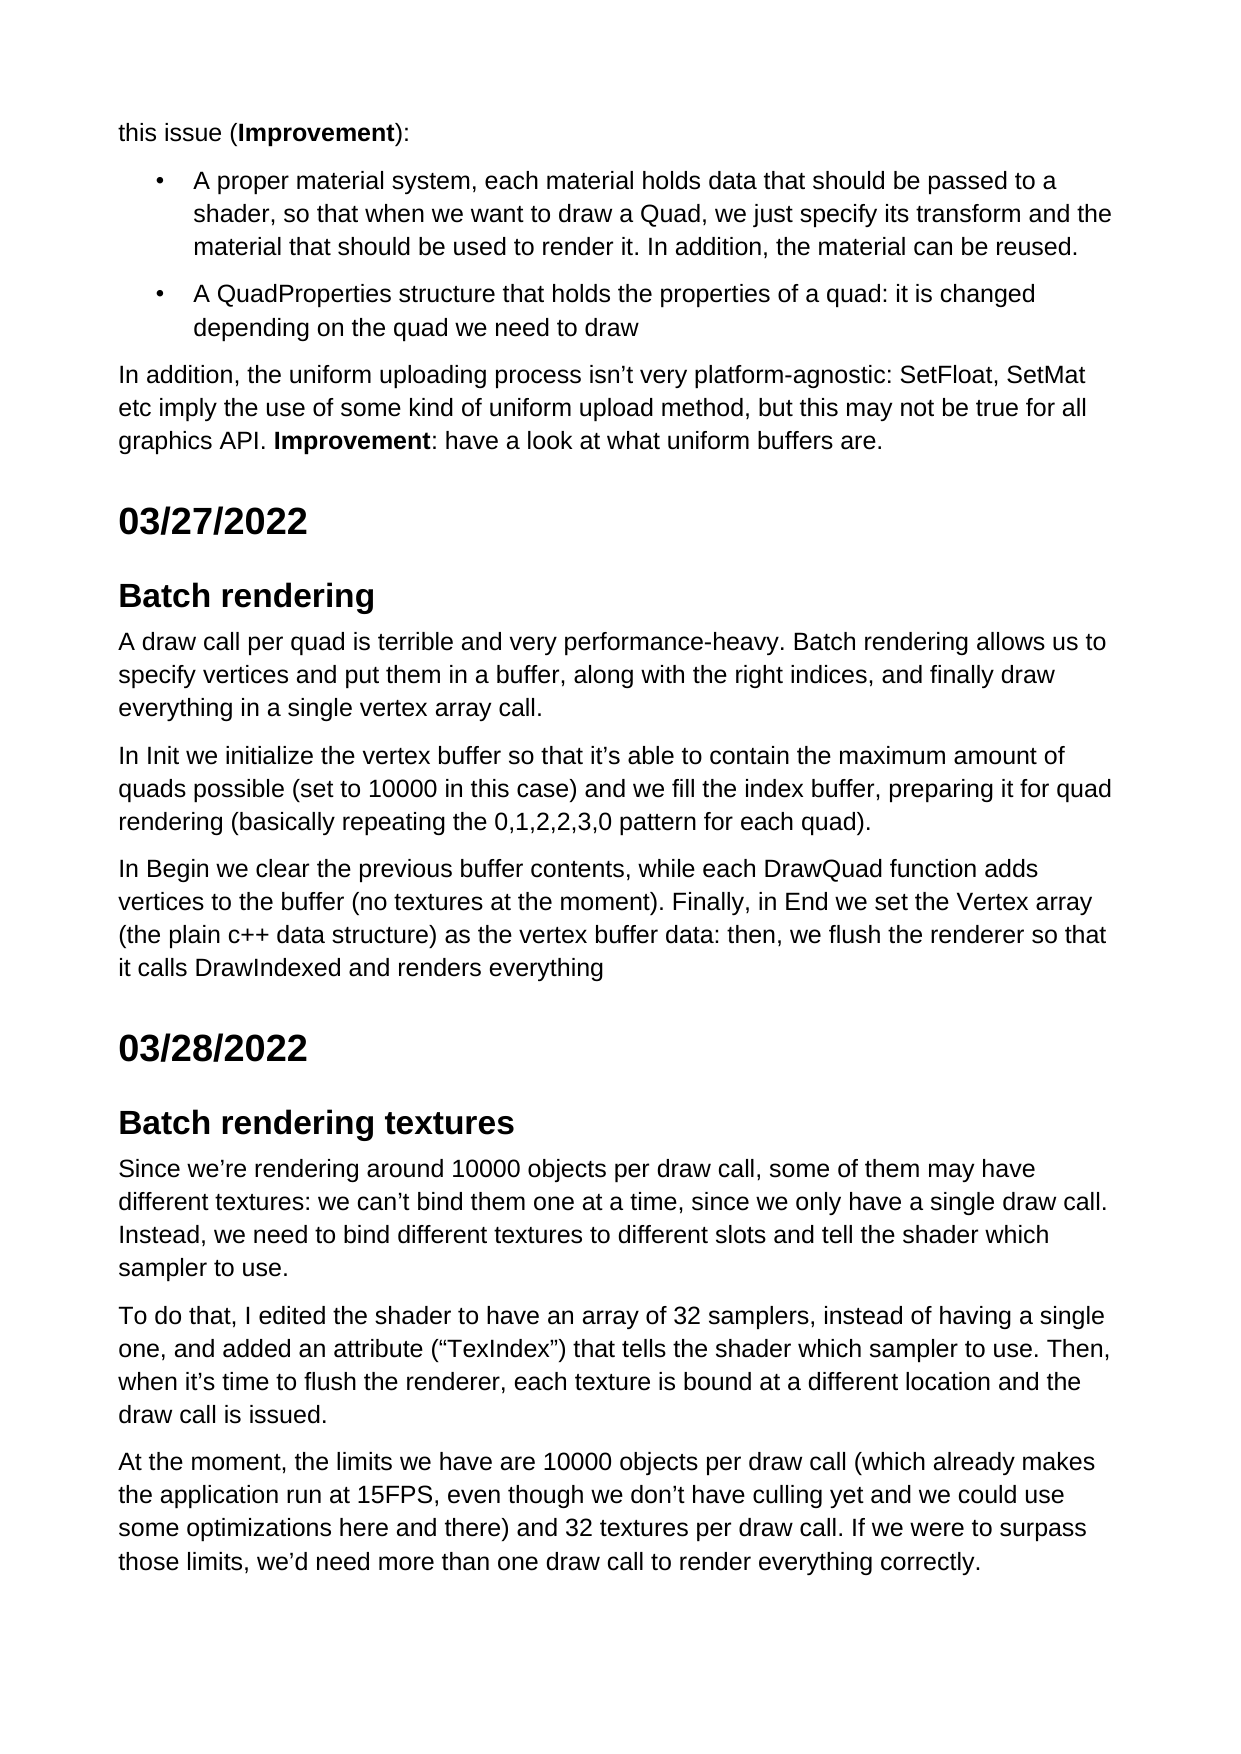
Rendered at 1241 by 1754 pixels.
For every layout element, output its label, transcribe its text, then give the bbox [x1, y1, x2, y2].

subtitle 03/27/2022 [118, 499, 1122, 542]
text A draw call per quad is terrible and very performance-heavy. Batch rendering allows us to specify vertices and put them in a buffer, along with the right indices, and finally draw everything in a single vertex array call. [118, 627, 1122, 722]
text In addition, the uniform uploading process isn’t very platform-agnostic: SetFloat, SetMat etc imply the use of some kind of uniform upload method, but this may not be true for all graphics API. Improvement: have a look at what uniform buffers are. [118, 360, 1122, 455]
text In Init we initialize the vertex buffer so that it’s able to contain the maximum amount of quads possible (set to 10000 in this case) and we fill the index buffer, preparing it for quad rendering (basically repeating the 0,1,2,2,3,0 pattern for each quad). [118, 741, 1122, 835]
text In Begin we clear the previous buffer contents, while each DrawQuad function adds vertices to the buffer (no textures at the moment). Finally, in End we set the Vertex array (the plain c++ data structure) as the vertex buffer data: then, we flush the renderer so that it calls DrawIndexed and renders everything [118, 854, 1122, 982]
subtitle Batch rendering [118, 576, 1122, 614]
text this issue (Improvement): [118, 118, 1122, 147]
subtitle Batch rendering textures [118, 1103, 1122, 1142]
text To do that, I edited the shader to have an array of 32 samplers, instead of having a single one, and added an attribute (“TexIndex”) that tells the shader which sampler to use. Then, when it’s time to flush the renderer, each texture is bound at a different location and the draw call is issued. [118, 1301, 1122, 1428]
text Since we’re rendering around 10000 objects per draw call, some of them may have different textures: we can’t bind them one at a time, since we only have a single draw call. Instead, we need to bind different textures to different slots and tell the shader which sampler to use. [118, 1154, 1122, 1282]
subtitle 03/28/2022 [118, 1026, 1122, 1069]
list A proper material system, each material holds data that should be passed to a shader, so that when we want to draw a Quad, we just specify its transform and the material that should be used to render it. In addition, the material can be reused. [156, 166, 1122, 261]
text At the moment, the limits we have are 10000 objects per draw call (which already makes the application run at 15FPS, even though we don’t have culling yet and we could use some optimizations here and there) and 32 textures per draw call. If we were to surpass those limits, we’d need more than one draw call to render everything correctly. [118, 1447, 1122, 1575]
list A QuadProperties structure that holds the properties of a quad: it is changed depending on the quad we need to draw [156, 279, 1122, 341]
